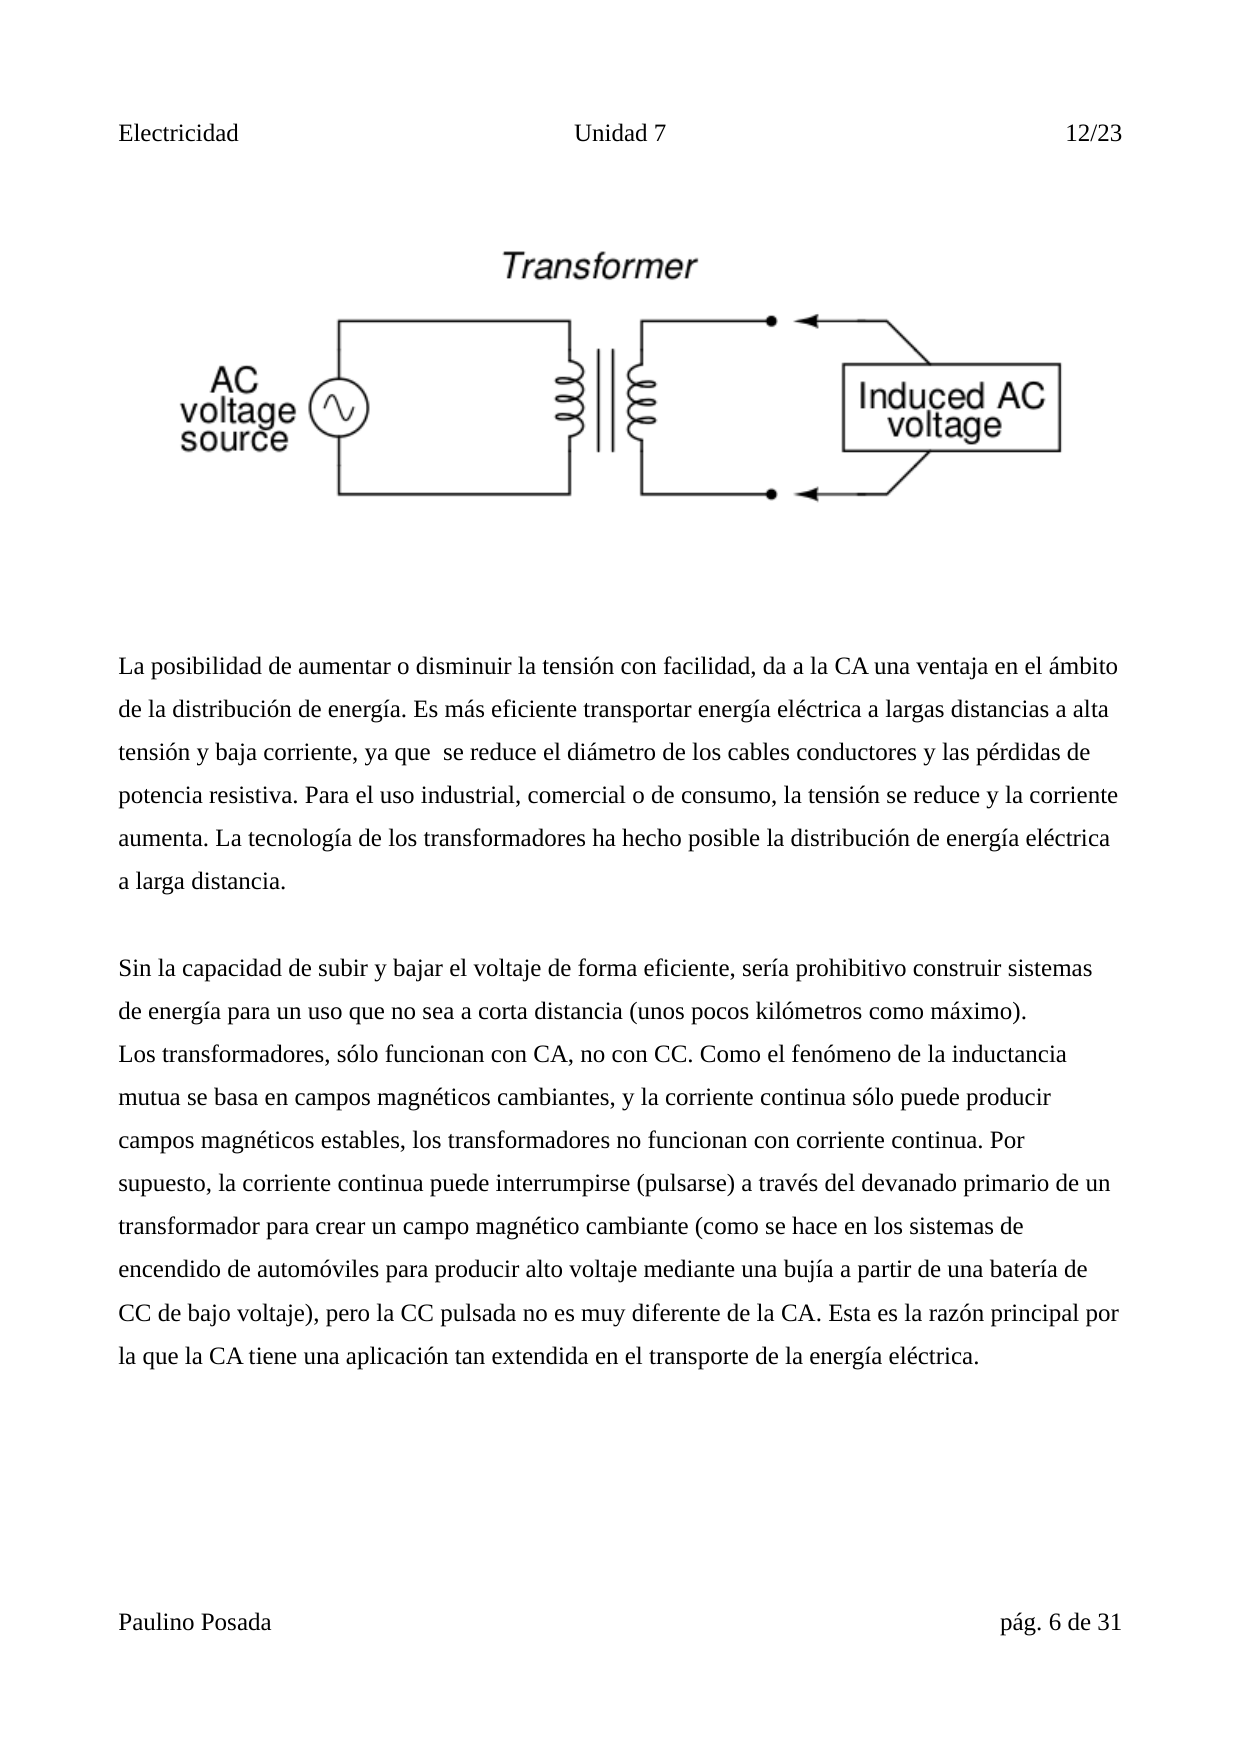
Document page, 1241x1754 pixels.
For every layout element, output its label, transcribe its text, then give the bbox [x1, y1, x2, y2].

picture [160, 230, 1080, 537]
text La posibilidad de aumentar o disminuir la tensión con facilidad, da a la CA una ventaja en el ámbito de la distribución de energía. Es más eficiente transportar energía eléctrica a largas distancias a alta tensión y baja corriente, ya que se reduce el diámetro de los cables conductores y las pérdidas de potencia resistiva. Para el uso industrial, comercial o de consumo, la tensión se reduce y la corriente aumenta. La tecnología de los transformadores ha hecho posible la distribución de energía eléctrica a larga distancia. [118, 651, 1122, 895]
text Sin la capacidad de subir y bajar el voltaje de forma eficiente, sería prohibitivo construir sistemas de energía para un uso que no sea a corta distancia (unos pocos kilómetros como máximo). [118, 953, 1122, 1024]
text Los transformadores, sólo funcionan con CA, no con CC. Como el fenómeno de la inductancia mutua se basa en campos magnéticos cambiantes, y la corriente continua sólo puede producir campos magnéticos estables, los transformadores no funcionan con corriente continua. Por supuesto, la corriente continua puede interrumpirse (pulsarse) a través del devanado primario de un transformador para crear un campo magnético cambiante (como se hace en los sistemas de encendido de automóviles para producir alto voltaje mediante una bujía a partir de una batería de CC de bajo voltaje), pero la CC pulsada no es muy diferente de la CA. Esta es la razón principal por la que la CA tiene una aplicación tan extendida en el transporte de la energía eléctrica. [118, 1039, 1122, 1369]
